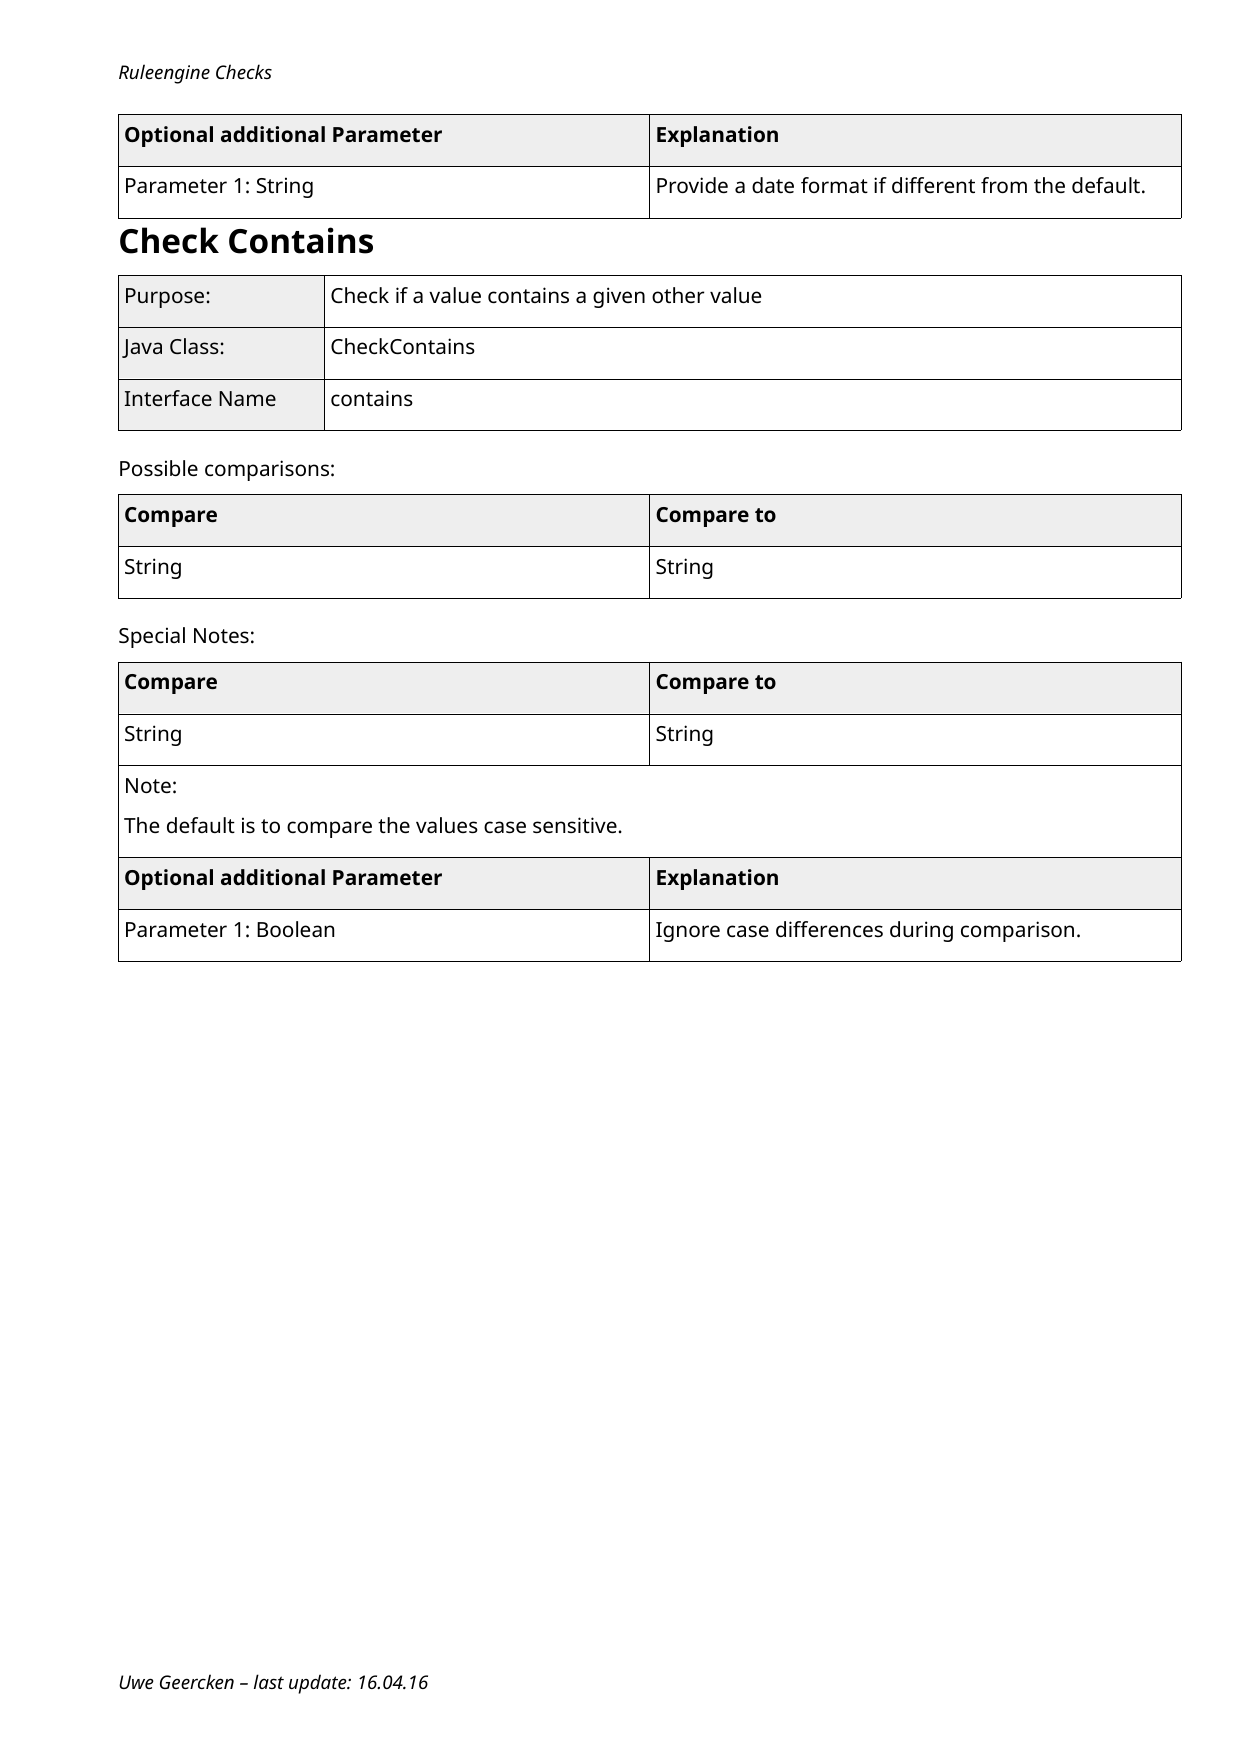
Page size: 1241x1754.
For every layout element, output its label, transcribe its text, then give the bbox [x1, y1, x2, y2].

text Special Notes: [118, 621, 1181, 650]
table_cell String [650, 547, 1181, 598]
table_header Compare [119, 495, 649, 546]
table_header Check if a value contains a given other value [325, 276, 1181, 327]
table_cell String [119, 715, 649, 765]
table_header Purpose: [119, 276, 324, 327]
table_cell Note: The default is to compare the values case sensitive. [119, 766, 1181, 857]
table_cell Ignore case differences during comparison. [650, 910, 1181, 961]
table_cell CheckContains [325, 328, 1181, 378]
table_cell Explanation [650, 858, 1181, 909]
table_header Compare to [650, 663, 1181, 713]
table_cell Optional additional Parameter [119, 115, 649, 166]
table_cell Parameter 1: Boolean [119, 910, 649, 961]
table_header Compare [119, 663, 649, 713]
table_cell Explanation [650, 115, 1181, 166]
table_cell Interface Name [119, 380, 324, 430]
table_cell contains [325, 380, 1181, 430]
table_cell String [650, 715, 1181, 765]
table_cell Java Class: [119, 328, 324, 378]
table_cell Parameter 1: String [119, 167, 649, 218]
text Check Contains [118, 219, 1181, 263]
table_cell Optional additional Parameter [119, 858, 649, 909]
table_header Compare to [650, 495, 1181, 546]
table_cell Provide a date format if different from the default. [650, 167, 1181, 218]
table_cell String [119, 547, 649, 598]
text Possible comparisons: [118, 454, 1181, 482]
